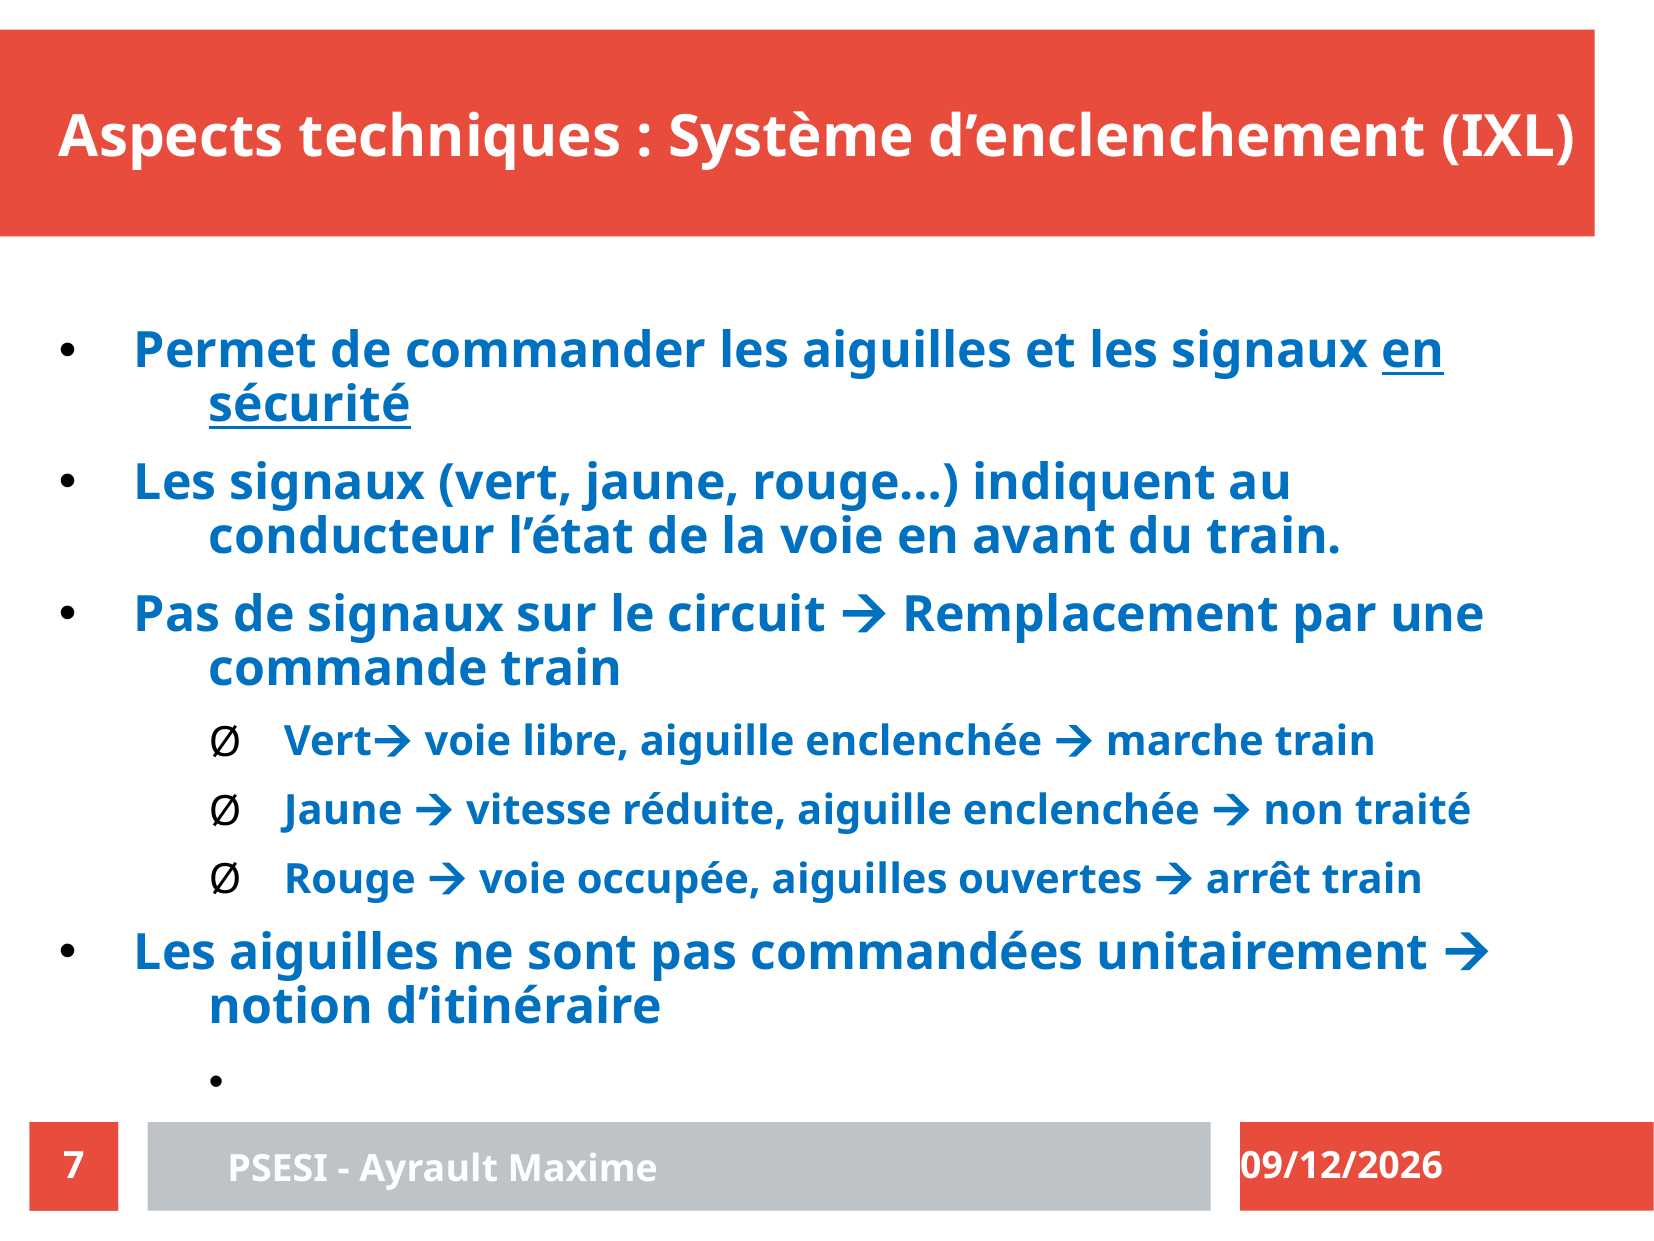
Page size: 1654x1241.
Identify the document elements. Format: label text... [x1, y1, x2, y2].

text_box PSESI - Ayrault Maxime [177, 1122, 709, 1211]
list Permet de commander les aiguilles et les signaux en sécurité Les signaux (vert, jaune, rouge…) indiquent au conducteur l’état de la voie en avant du train. Pas de signaux sur le circuit  Remplacement par une commande train Vert voie libre, aiguille enclenchée  marche train Jaune  vitesse réduite, aiguille enclenchée  non traité Rouge  voie occupée, aiguilles ouvertes  arrêt train Les aiguilles ne sont pas commandées unitairement  notion d’itinéraire [59, 324, 1565, 1093]
text_box [29, 1122, 119, 1211]
title Aspects techniques : Système d’enclenchement (IXL) [59, 59, 1595, 207]
text_box 06/03/2017 [1240, 1122, 1625, 1211]
